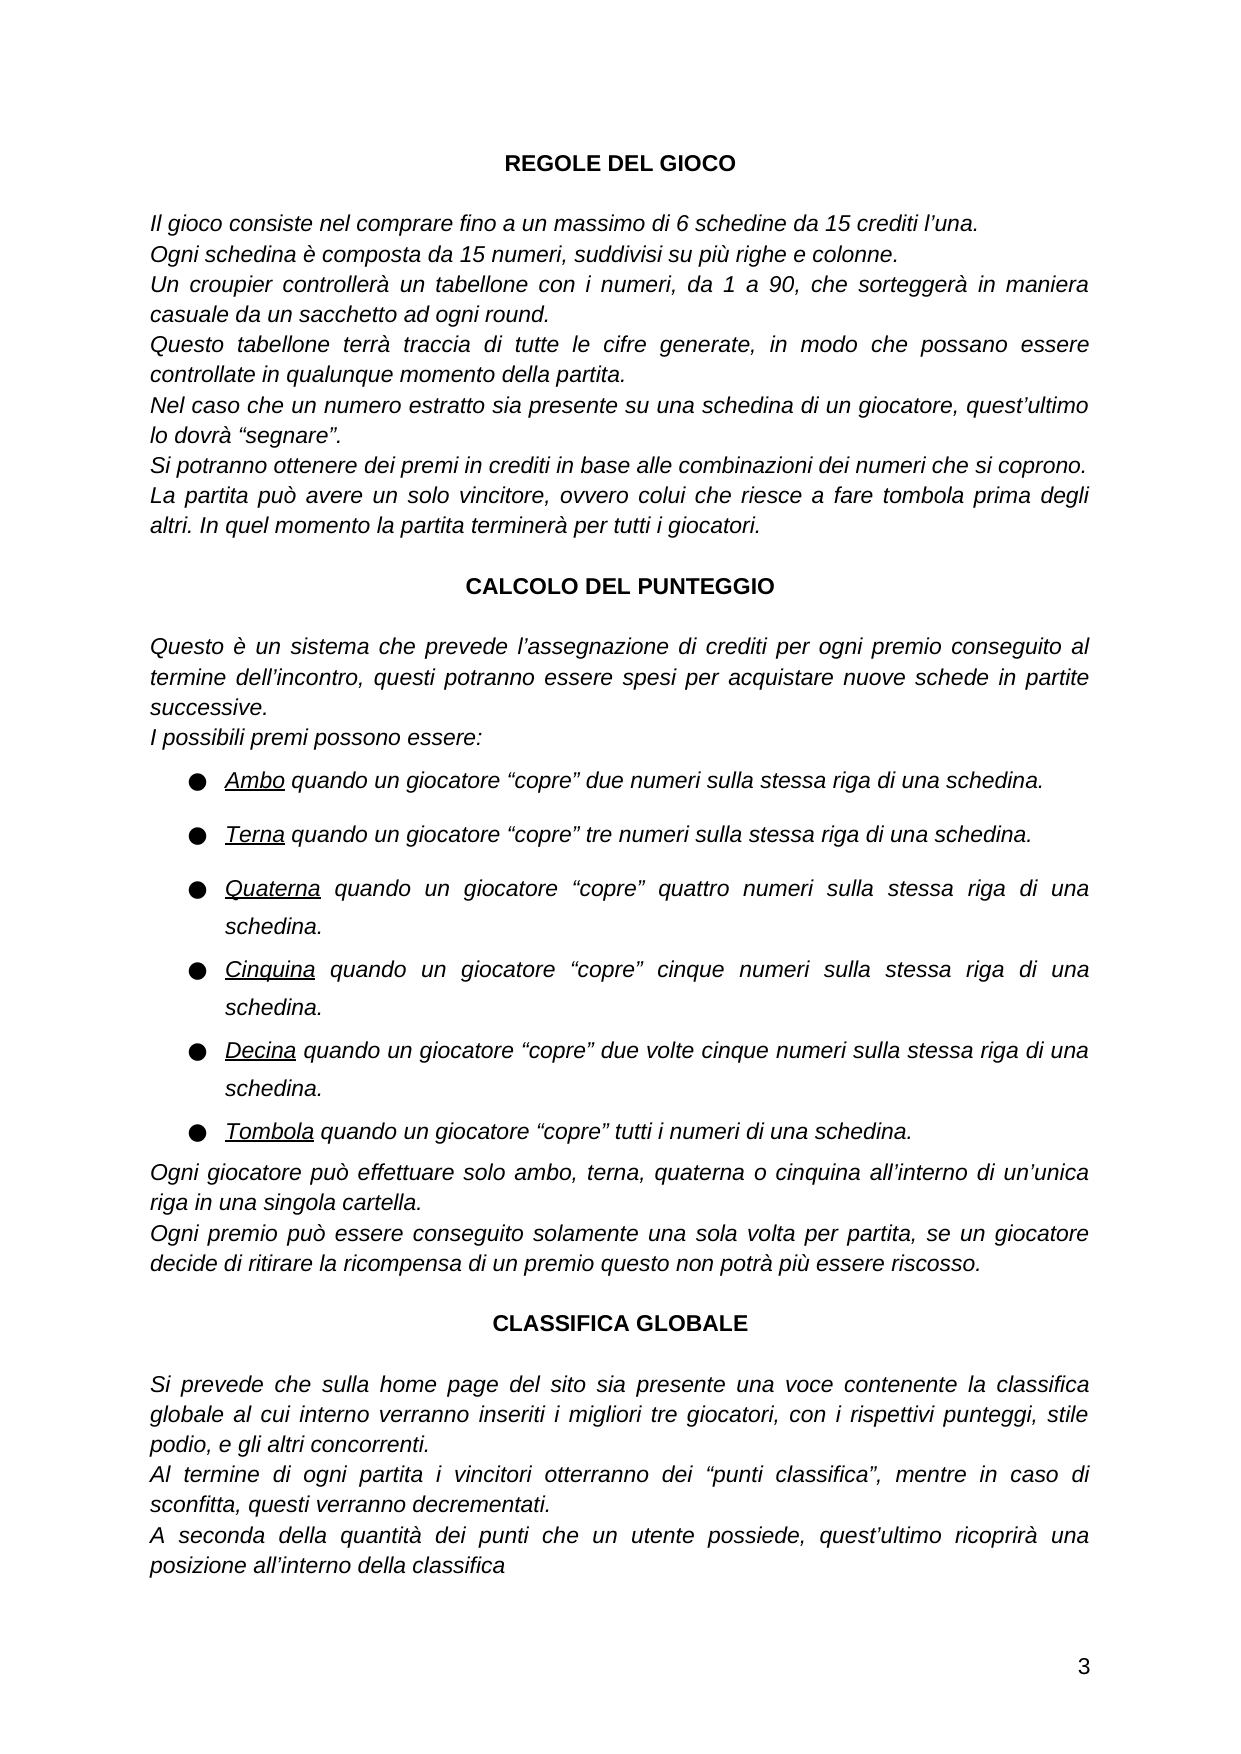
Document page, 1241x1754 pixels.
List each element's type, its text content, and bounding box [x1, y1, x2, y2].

text Si prevede che sulla home page del sito sia presente una voce contenente la classifica globale al cui interno verranno inseriti i migliori tre giocatori, con i rispettivi punteggi, stile podio, e gli altri concorrenti. [150, 1371, 1090, 1457]
text Al termine di ogni partita i vincitori otterranno dei “punti classifica”, mentre in caso di sconfitta, questi verranno decrementati. [150, 1461, 1090, 1518]
list Tombola quando un giocatore “copre” tutti i numeri di una schedina. [187, 1105, 1090, 1152]
text Ogni premio può essere conseguito solamente una sola volta per partita, se un giocatore decide di ritirare la ricompensa di un premio questo non potrà più essere riscosso. [150, 1219, 1090, 1276]
text REGOLE DEL GIOCO [150, 150, 1090, 176]
text Questo tabellone terrà traccia di tutte le cifre generate, in modo che possano essere controllate in qualunque momento della partita. [150, 331, 1090, 388]
text A seconda della quantità dei punti che un utente possiede, quest’ultimo ricoprirà una posizione all’interno della classifica [150, 1522, 1090, 1578]
text Ogni giocatore può effettuare solo ambo, terna, quaterna o cinquina all’interno di un’unica riga in una singola cartella. [150, 1159, 1090, 1216]
text La partita può avere un solo vincitore, ovvero colui che riesce a fare tombola prima degli altri. In quel momento la partita terminerà per tutti i giocatori. [150, 482, 1090, 539]
list Ambo quando un giocatore “copre” due numeri sulla stessa riga di una schedina. [187, 754, 1090, 801]
list Terna quando un giocatore “copre” tre numeri sulla stessa riga di una schedina. [187, 808, 1090, 855]
text Nel caso che un numero estratto sia presente su una schedina di un giocatore, quest’ultimo lo dovrà “segnare”. [150, 392, 1090, 448]
text Il gioco consiste nel comprare fino a un massimo di 6 schedine da 15 crediti l’una. [150, 210, 1090, 237]
list Cinquina quando un giocatore “copre” cinque numeri sulla stessa riga di una schedina. [187, 943, 1090, 1020]
list Decina quando un giocatore “copre” due volte cinque numeri sulla stessa riga di una schedina. [187, 1024, 1090, 1101]
text Questo è un sistema che prevede l’assegnazione di crediti per ogni premio conseguito al termine dell’incontro, questi potranno essere spesi per acquistare nuove schede in partite successive. [150, 633, 1090, 720]
text CALCOLO DEL PUNTEGGIO [150, 573, 1090, 599]
text Si potranno ottenere dei premi in crediti in base alle combinazioni dei numeri che si coprono. [150, 452, 1090, 478]
list Quaterna quando un giocatore “copre” quattro numeri sulla stessa riga di una schedina. [187, 862, 1090, 939]
text CLASSIFICA GLOBALE [150, 1310, 1090, 1337]
text Un croupier controllerà un tabellone con i numeri, da 1 a 90, che sorteggerà in maniera casuale da un sacchetto ad ogni round. [150, 271, 1090, 327]
text Ogni schedina è composta da 15 numeri, suddivisi su più righe e colonne. [150, 241, 1090, 267]
text I possibili premi possono essere: [150, 724, 1090, 750]
